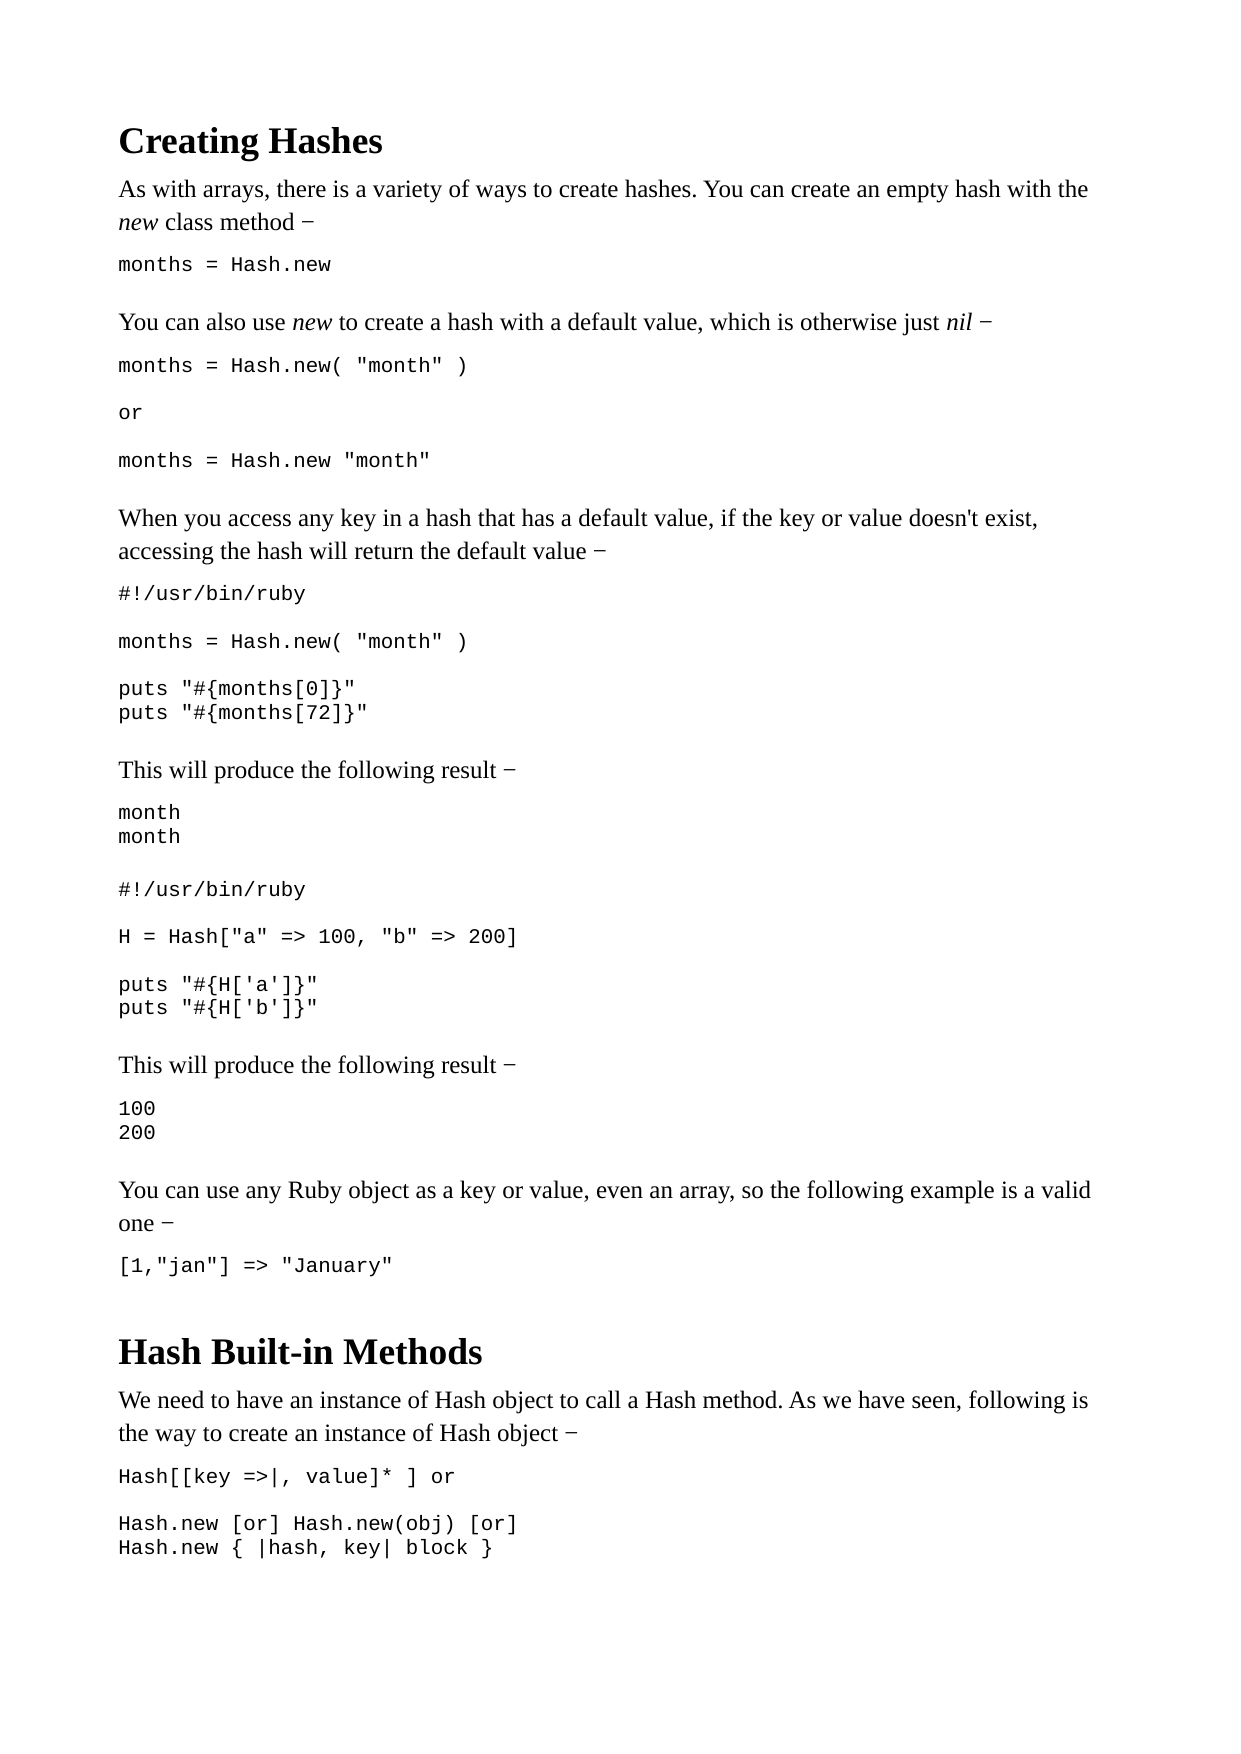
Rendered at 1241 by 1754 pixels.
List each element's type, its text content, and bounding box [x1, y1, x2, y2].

text #!/usr/bin/ruby [118, 583, 1122, 607]
text month [118, 826, 1122, 850]
text [1,"jan"] => "January" [118, 1256, 1122, 1279]
text H = Hash["a" => 100, "b" => 200] [118, 926, 1122, 950]
text or [118, 402, 1122, 426]
text #!/usr/bin/ruby [118, 879, 1122, 903]
text puts "#{H['a']}" [118, 974, 1122, 997]
subtitle Creating Hashes [118, 118, 1122, 161]
text months = Hash.new( "month" ) [118, 355, 1122, 379]
text 200 [118, 1122, 1122, 1145]
text months = Hash.new( "month" ) [118, 631, 1122, 654]
text puts "#{H['b']}" [118, 997, 1122, 1021]
text Hash.new [or] Hash.new(obj) [or] [118, 1513, 1122, 1537]
text This will produce the following result − [118, 755, 1122, 783]
text Hash.new { |hash, key| block } [118, 1537, 1122, 1560]
text month [118, 802, 1122, 826]
text months = Hash.new "month" [118, 450, 1122, 473]
text We need to have an instance of Hash object to call a Hash method. As we have seen, following is the way to create an instance of Hash object − [118, 1385, 1122, 1447]
text When you access any key in a hash that has a default value, if the key or value doesn't exist, accessing the hash will return the default value − [118, 503, 1122, 564]
subtitle Hash Built-in Methods [118, 1329, 1122, 1373]
text puts "#{months[0]}" [118, 678, 1122, 702]
text Hash[[key =>|, value]* ] or [118, 1466, 1122, 1489]
text As with arrays, there is a variety of ways to create hashes. You can create an empty hash with the new class method − [118, 174, 1122, 236]
text You can also use new to create a hash with a default value, which is otherwise just nil − [118, 307, 1122, 336]
text You can use any Ruby object as a key or value, even an array, so the following example is a valid one − [118, 1175, 1122, 1237]
text puts "#{months[72]}" [118, 702, 1122, 725]
text months = Hash.new [118, 254, 1122, 278]
text 100 [118, 1098, 1122, 1122]
text This will produce the following result − [118, 1051, 1122, 1079]
